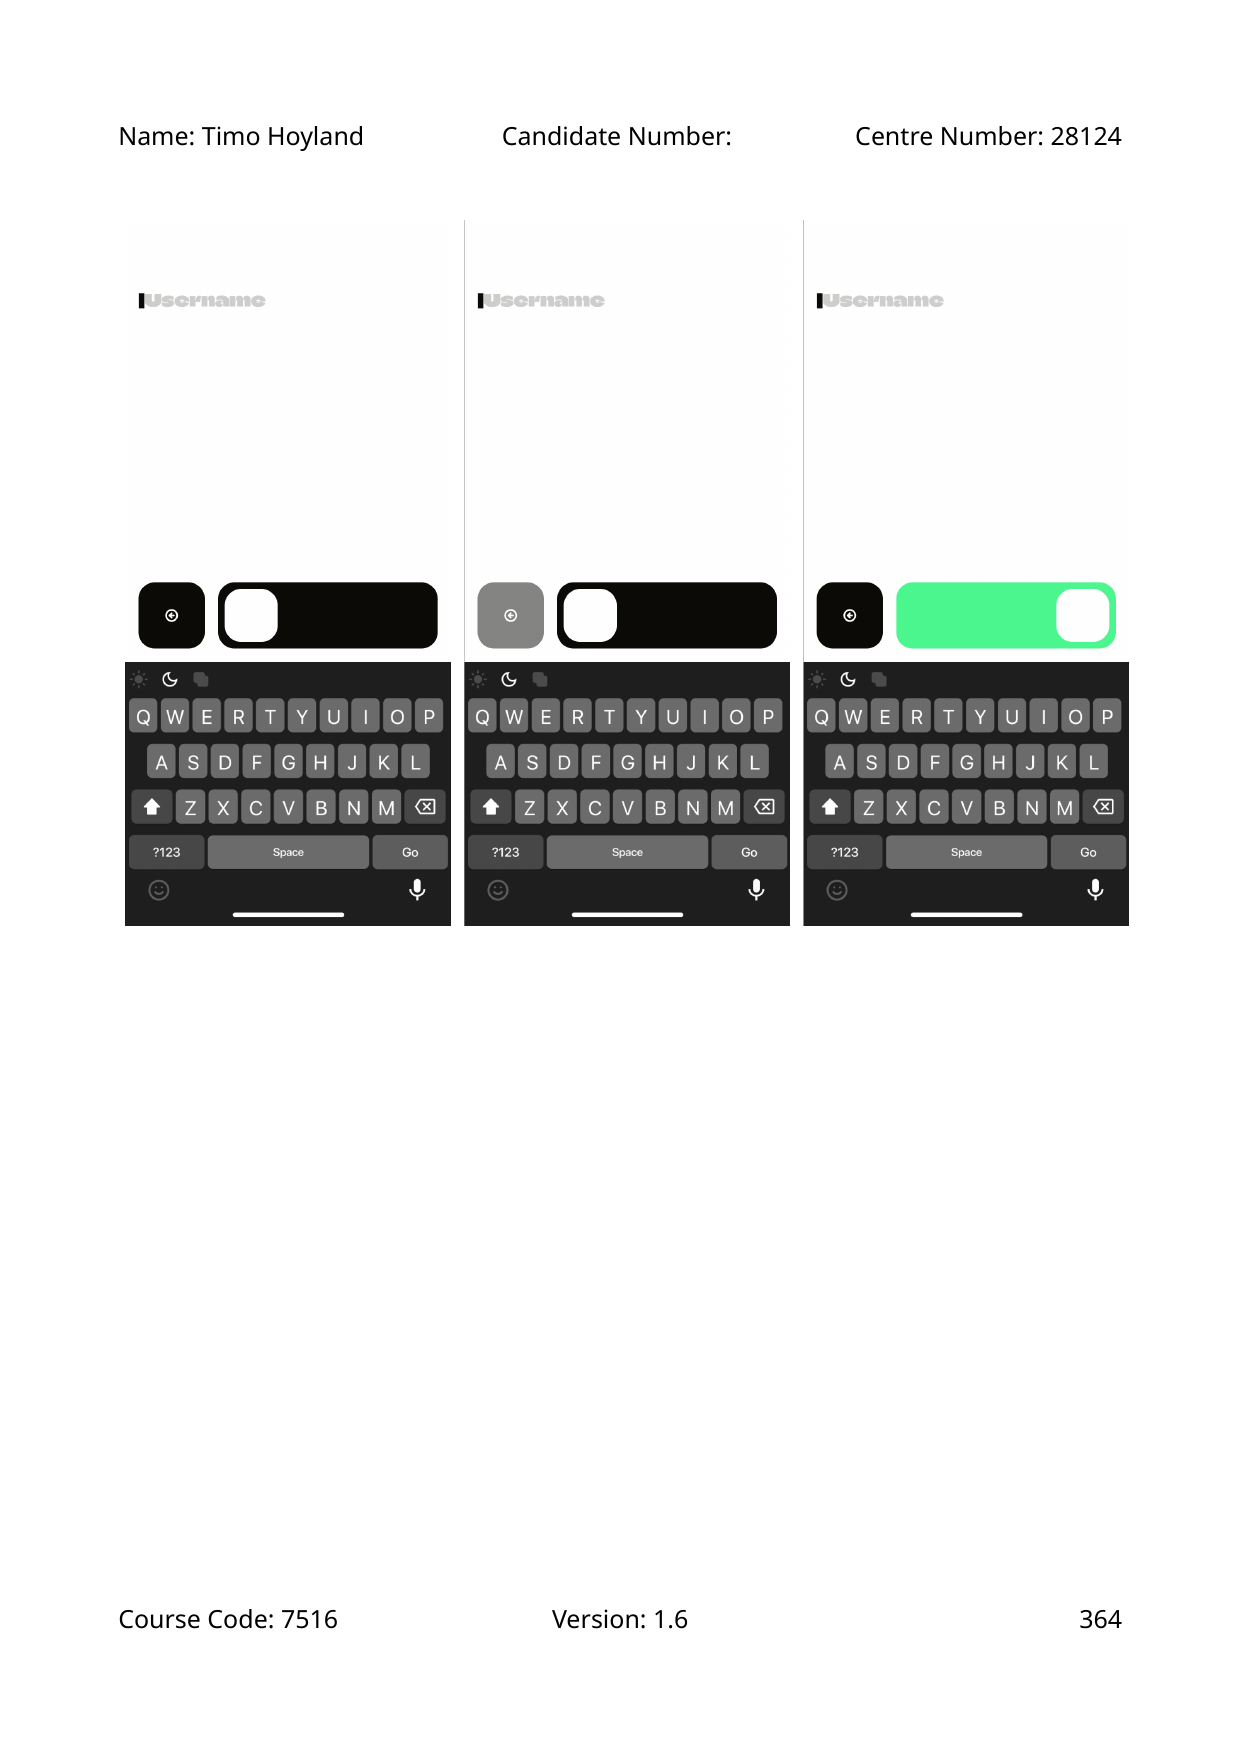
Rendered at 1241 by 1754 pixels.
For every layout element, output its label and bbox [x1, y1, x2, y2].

picture [127, 221, 1127, 925]
